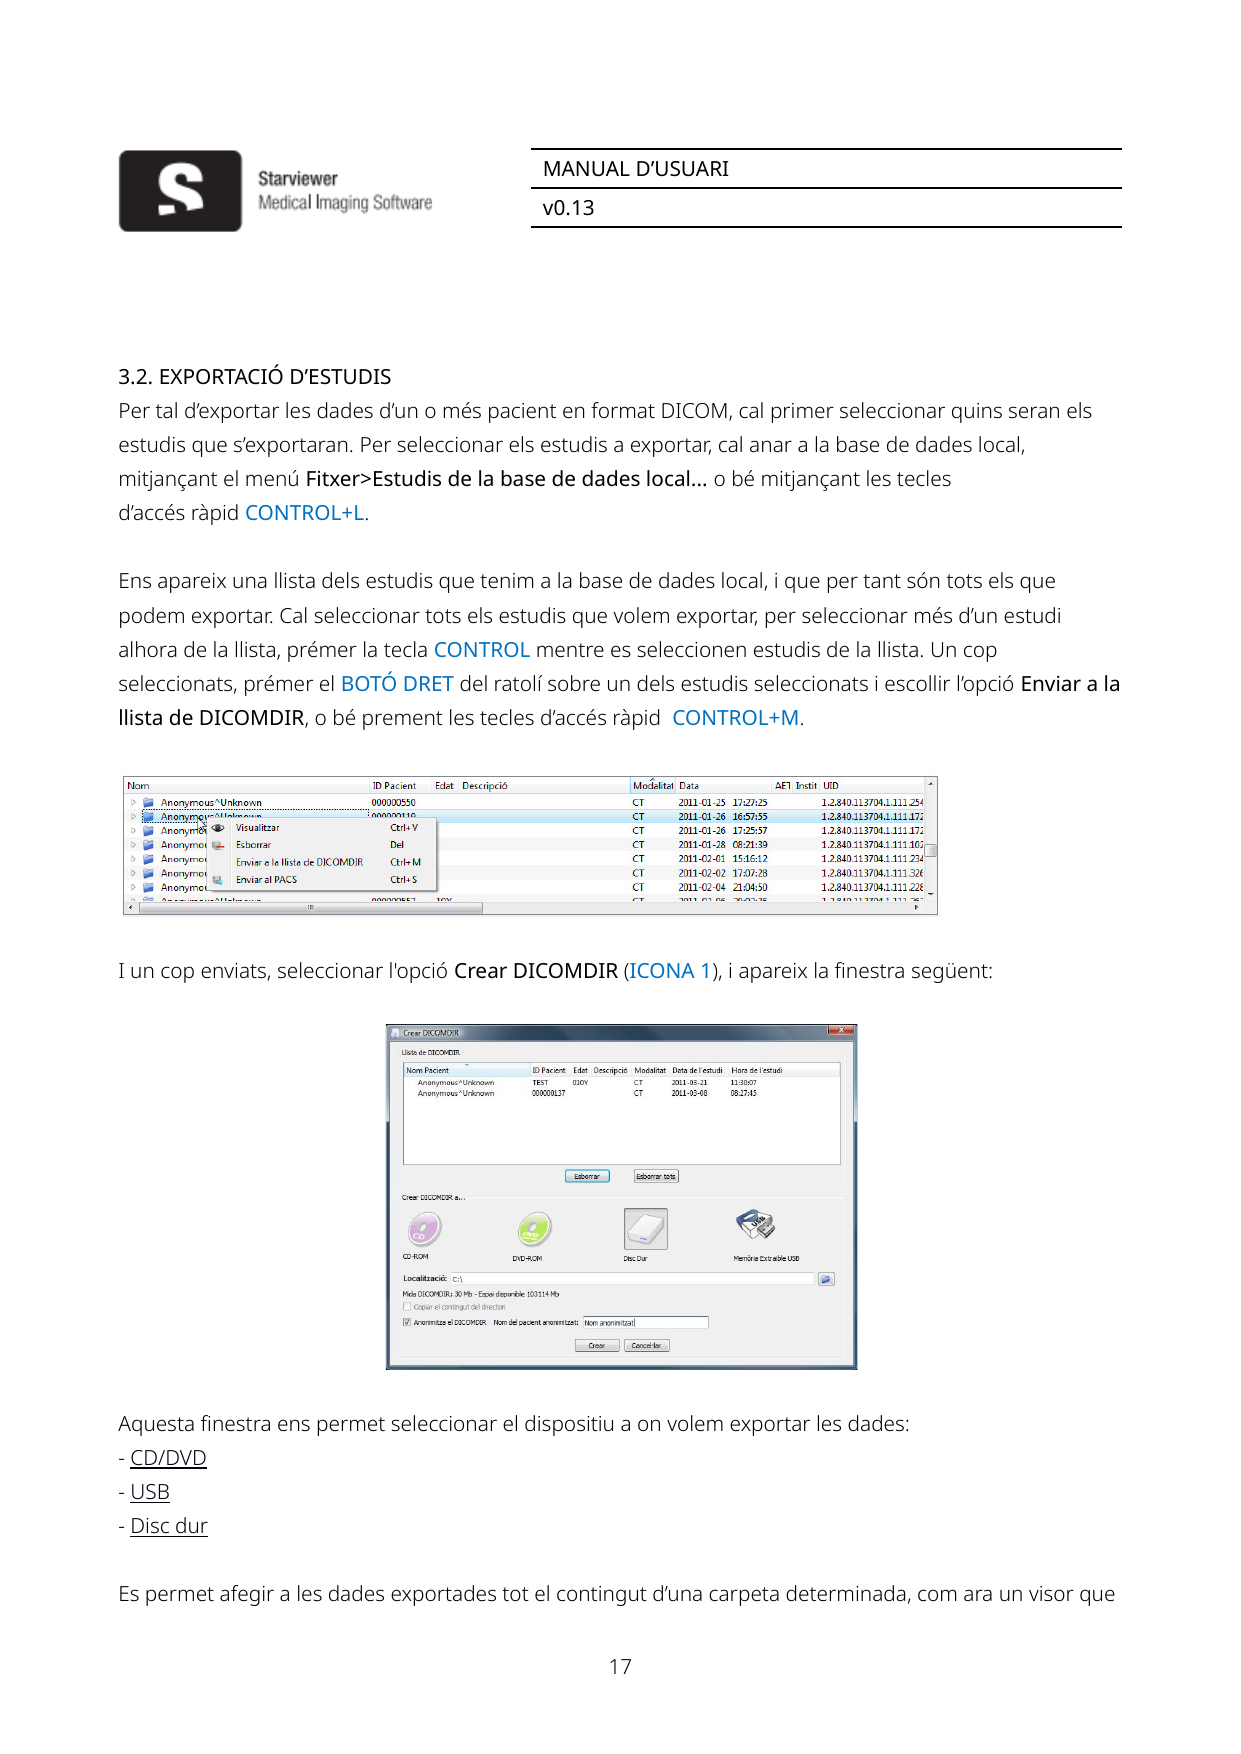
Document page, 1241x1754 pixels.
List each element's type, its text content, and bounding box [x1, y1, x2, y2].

text - USB [118, 1477, 1122, 1506]
text - Disc dur [118, 1511, 1122, 1540]
picture [385, 1024, 858, 1370]
text Es permet afegir a les dades exportades tot el contingut d’una carpeta determinada, com ara un visor que [118, 1579, 1122, 1608]
text - CD/DVD [118, 1443, 1122, 1472]
picture [118, 771, 945, 917]
text I un cop enviats, seleccionar l'opció Crear DICOMDIR (ICONA 1), i apareix la finestra següent: [118, 957, 1122, 985]
text Aquesta finestra ens permet seleccionar el dispositiu a on volem exportar les dades: [118, 1409, 1122, 1438]
text d’accés ràpid CONTROL+L. [118, 498, 1122, 527]
text Ens apareix una llista dels estudis que tenim a la base de dades local, i que per tant són tots els que podem exportar. Cal seleccionar tots els estudis que volem exportar, per seleccionar més d’un estudi alhora de la llista, prémer la tecla CONTROL mentre es seleccionen estudis de la llista. Un cop seleccionats, prémer el botó dret del ratolí sobre un dels estudis seleccionats i escollir l’opció Enviar a la llista de DICOMDIR, o bé prement les tecles d’accés ràpid CONTROL+M. [118, 567, 1122, 731]
text Per tal d’exportar les dades d’un o més pacient en format DICOM, cal primer seleccionar quins seran els estudis que s’exportaran. Per seleccionar els estudis a exportar, cal anar a la base de dades local, mitjançant el menú Fitxer>Estudis de la base de dades local... o bé mitjançant les tecles [118, 396, 1122, 493]
subtitle Exportació d’estudis [118, 362, 1122, 391]
